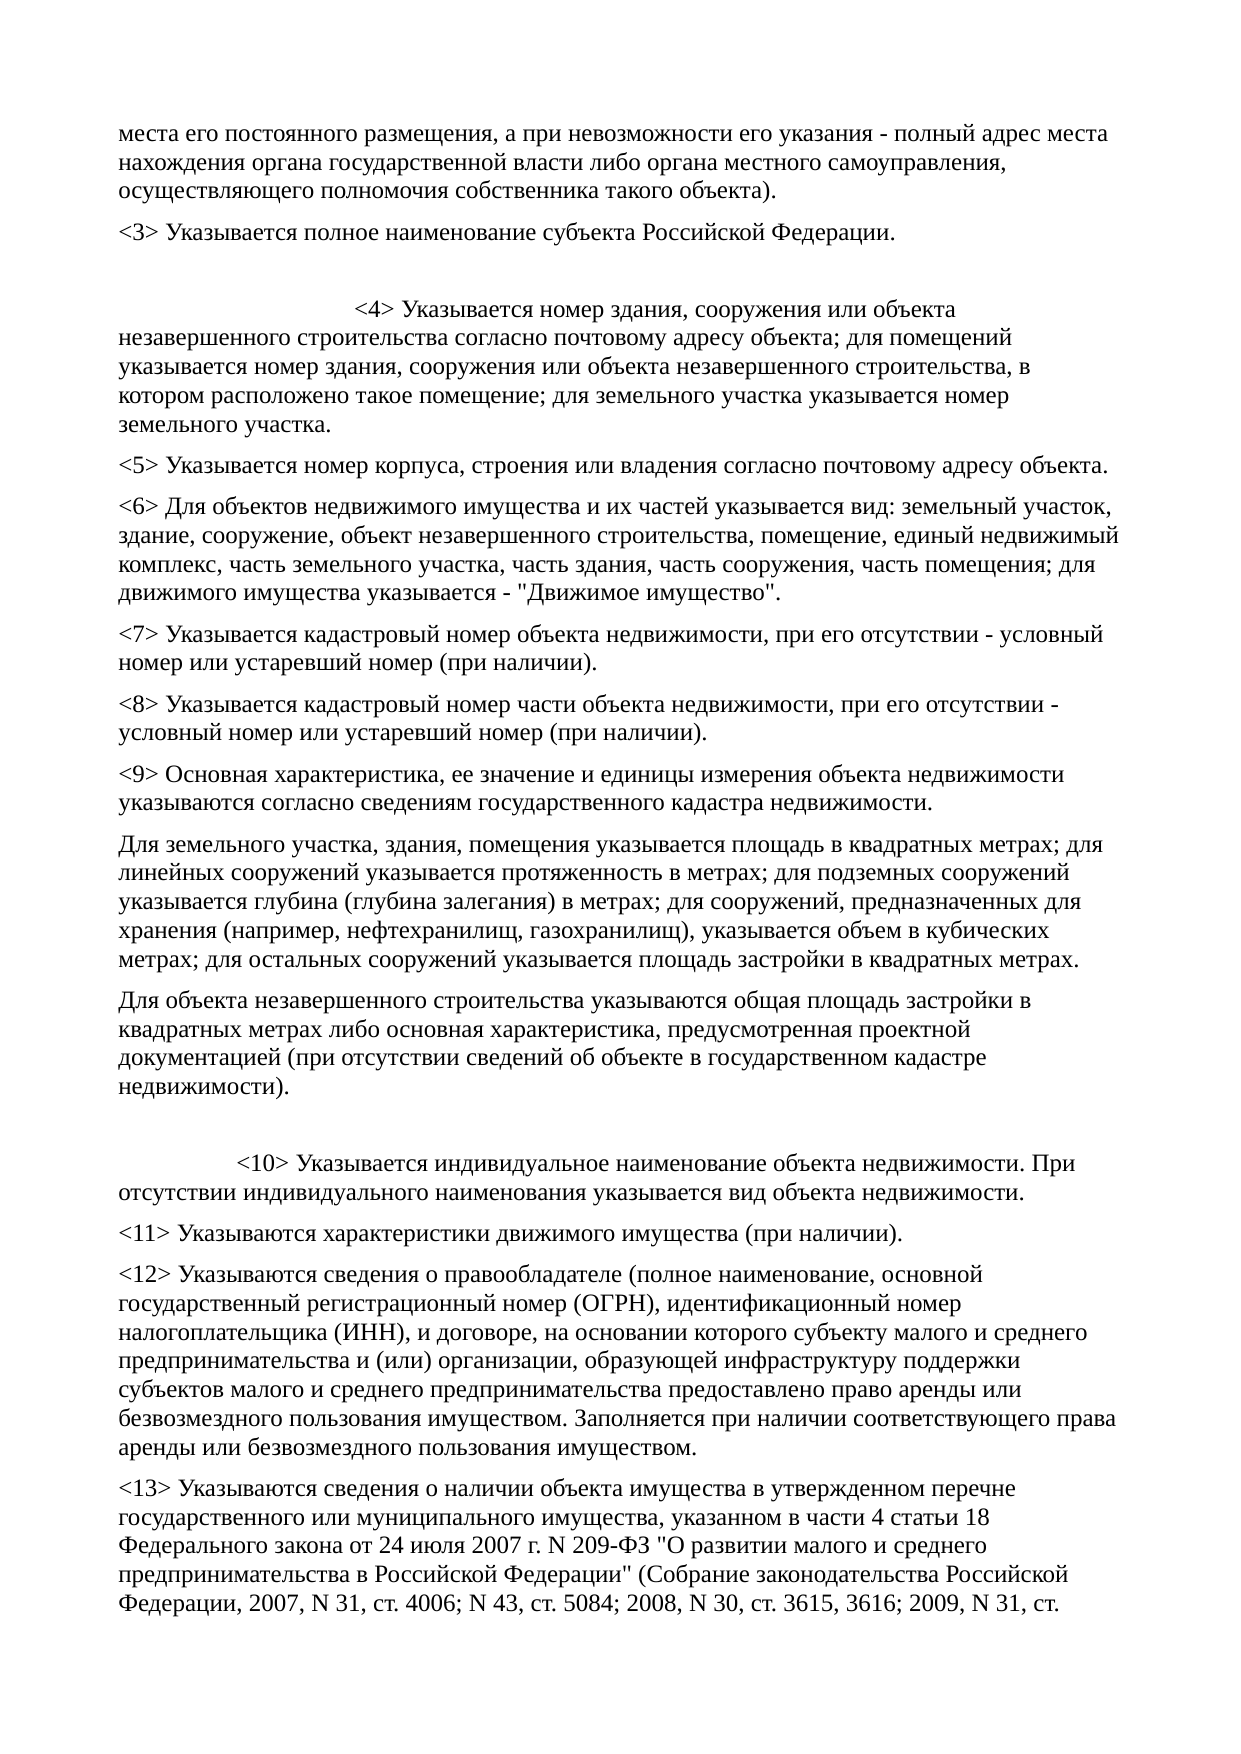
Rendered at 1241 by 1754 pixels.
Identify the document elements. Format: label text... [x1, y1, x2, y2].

text <3> Указывается полное наименование субъекта Российской Федерации. [118, 217, 1122, 246]
text <12> Указываются сведения о правообладателе (полное наименование, основной государственный регистрационный номер (ОГРН), идентификационный номер налогоплательщика (ИНН), и договоре, на основании которого субъекту малого и среднего предпринимательства и (или) организации, образующей инфраструктуру поддержки субъектов малого и среднего предпринимательства предоставлено право аренды или безвозмездного пользования имуществом. Заполняется при наличии соответствующего права аренды или безвозмездного пользования имуществом. [118, 1259, 1122, 1461]
text <11> Указываются характеристики движимого имущества (при наличии). [118, 1218, 1122, 1247]
text <13> Указываются сведения о наличии объекта имущества в утвержденном перечне государственного или муниципального имущества, указанном в части 4 статьи 18 Федерального закона от 24 июля 2007 г. N 209-ФЗ "О развитии малого и среднего предпринимательства в Российской Федерации" (Собрание законодательства Российской Федерации, 2007, N 31, ст. 4006; N 43, ст. 5084; 2008, N 30, ст. 3615, 3616; 2009, N 31, ст. [118, 1473, 1122, 1617]
text <10> Указывается индивидуальное наименование объекта недвижимости. При отсутствии индивидуального наименования указывается вид объекта недвижимости. [118, 1112, 1122, 1206]
text Для земельного участка, здания, помещения указывается площадь в квадратных метрах; для линейных сооружений указывается протяженность в метрах; для подземных сооружений указывается глубина (глубина залегания) в метрах; для сооружений, предназначенных для хранения (например, нефтехранилищ, газохранилищ), указывается объем в кубических метрах; для остальных сооружений указывается площадь застройки в квадратных метрах. [118, 829, 1122, 972]
text <5> Указывается номер корпуса, строения или владения согласно почтовому адресу объекта. [118, 450, 1122, 479]
text <4> Указывается номер здания, сооружения или объекта незавершенного строительства согласно почтовому адресу объекта; для помещений указывается номер здания, сооружения или объекта незавершенного строительства, в котором расположено такое помещение; для земельного участка указывается номер земельного участка. [118, 258, 1122, 437]
text <9> Основная характеристика, ее значение и единицы измерения объекта недвижимости указываются согласно сведениям государственного кадастра недвижимости. [118, 759, 1122, 816]
text <7> Указывается кадастровый номер объекта недвижимости, при его отсутствии - условный номер или устаревший номер (при наличии). [118, 619, 1122, 676]
text Для объекта незавершенного строительства указываются общая площадь застройки в квадратных метрах либо основная характеристика, предусмотренная проектной документацией (при отсутствии сведений об объекте в государственном кадастре недвижимости). [118, 985, 1122, 1100]
text <6> Для объектов недвижимого имущества и их частей указывается вид: земельный участок, здание, сооружение, объект незавершенного строительства, помещение, единый недвижимый комплекс, часть земельного участка, часть здания, часть сооружения, часть помещения; для движимого имущества указывается - "Движимое имущество". [118, 491, 1122, 606]
text места его постоянного размещения, а при невозможности его указания - полный адрес места нахождения органа государственной власти либо органа местного самоуправления, осуществляющего полномочия собственника такого объекта). [118, 118, 1122, 204]
text <8> Указывается кадастровый номер части объекта недвижимости, при его отсутствии - условный номер или устаревший номер (при наличии). [118, 689, 1122, 746]
